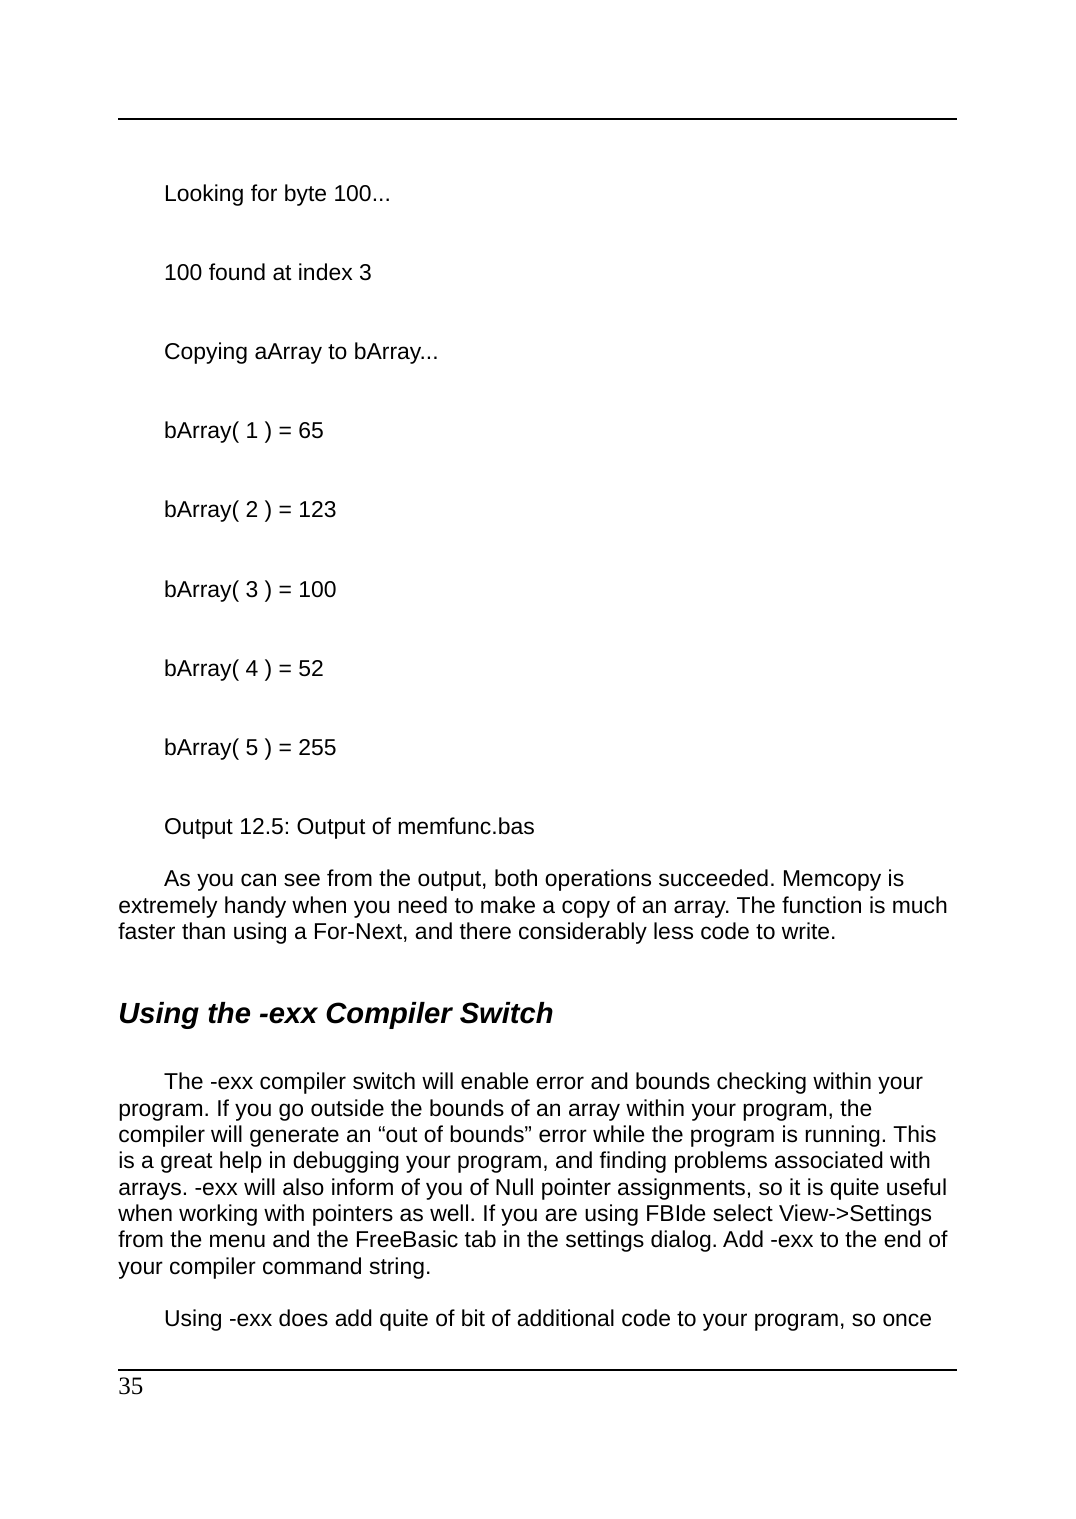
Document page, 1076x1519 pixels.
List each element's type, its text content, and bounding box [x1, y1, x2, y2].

text bArray( 4 ) = 52 [118, 654, 957, 681]
subtitle Using the -exx Compiler Switch [118, 996, 957, 1029]
text Using -exx does add quite of bit of additional code to your program, so once [118, 1305, 957, 1332]
text As you can see from the output, both operations succeeded. Memcopy is extremely handy when you need to make a copy of an array. The function is much faster than using a For-Next, and there considerably less code to write. [118, 865, 957, 944]
text The -exx compiler switch will enable error and bounds checking within your program. If you go outside the bounds of an array within your program, the compiler will generate an “out of bounds” error while the program is running. This is a great help in debugging your program, and finding problems associated with arrays. -exx will also inform of you of Null pointer assignments, so it is quite useful when working with pointers as well. If you are using FBIde select View->Settings from the menu and the FreeBasic tab in the settings dialog. Add -exx to the end of your compiler command string. [118, 1068, 957, 1279]
text bArray( 2 ) = 123 [118, 496, 957, 523]
text Copying aArray to bArray... [118, 338, 957, 365]
text Looking for byte 100... [118, 180, 957, 207]
text bArray( 3 ) = 100 [118, 576, 957, 602]
text bArray( 1 ) = 65 [118, 417, 957, 444]
text 100 found at index 3 [118, 259, 957, 286]
text bArray( 5 ) = 255 [118, 734, 957, 760]
text Output 12.5: Output of memfunc.bas [118, 813, 957, 839]
